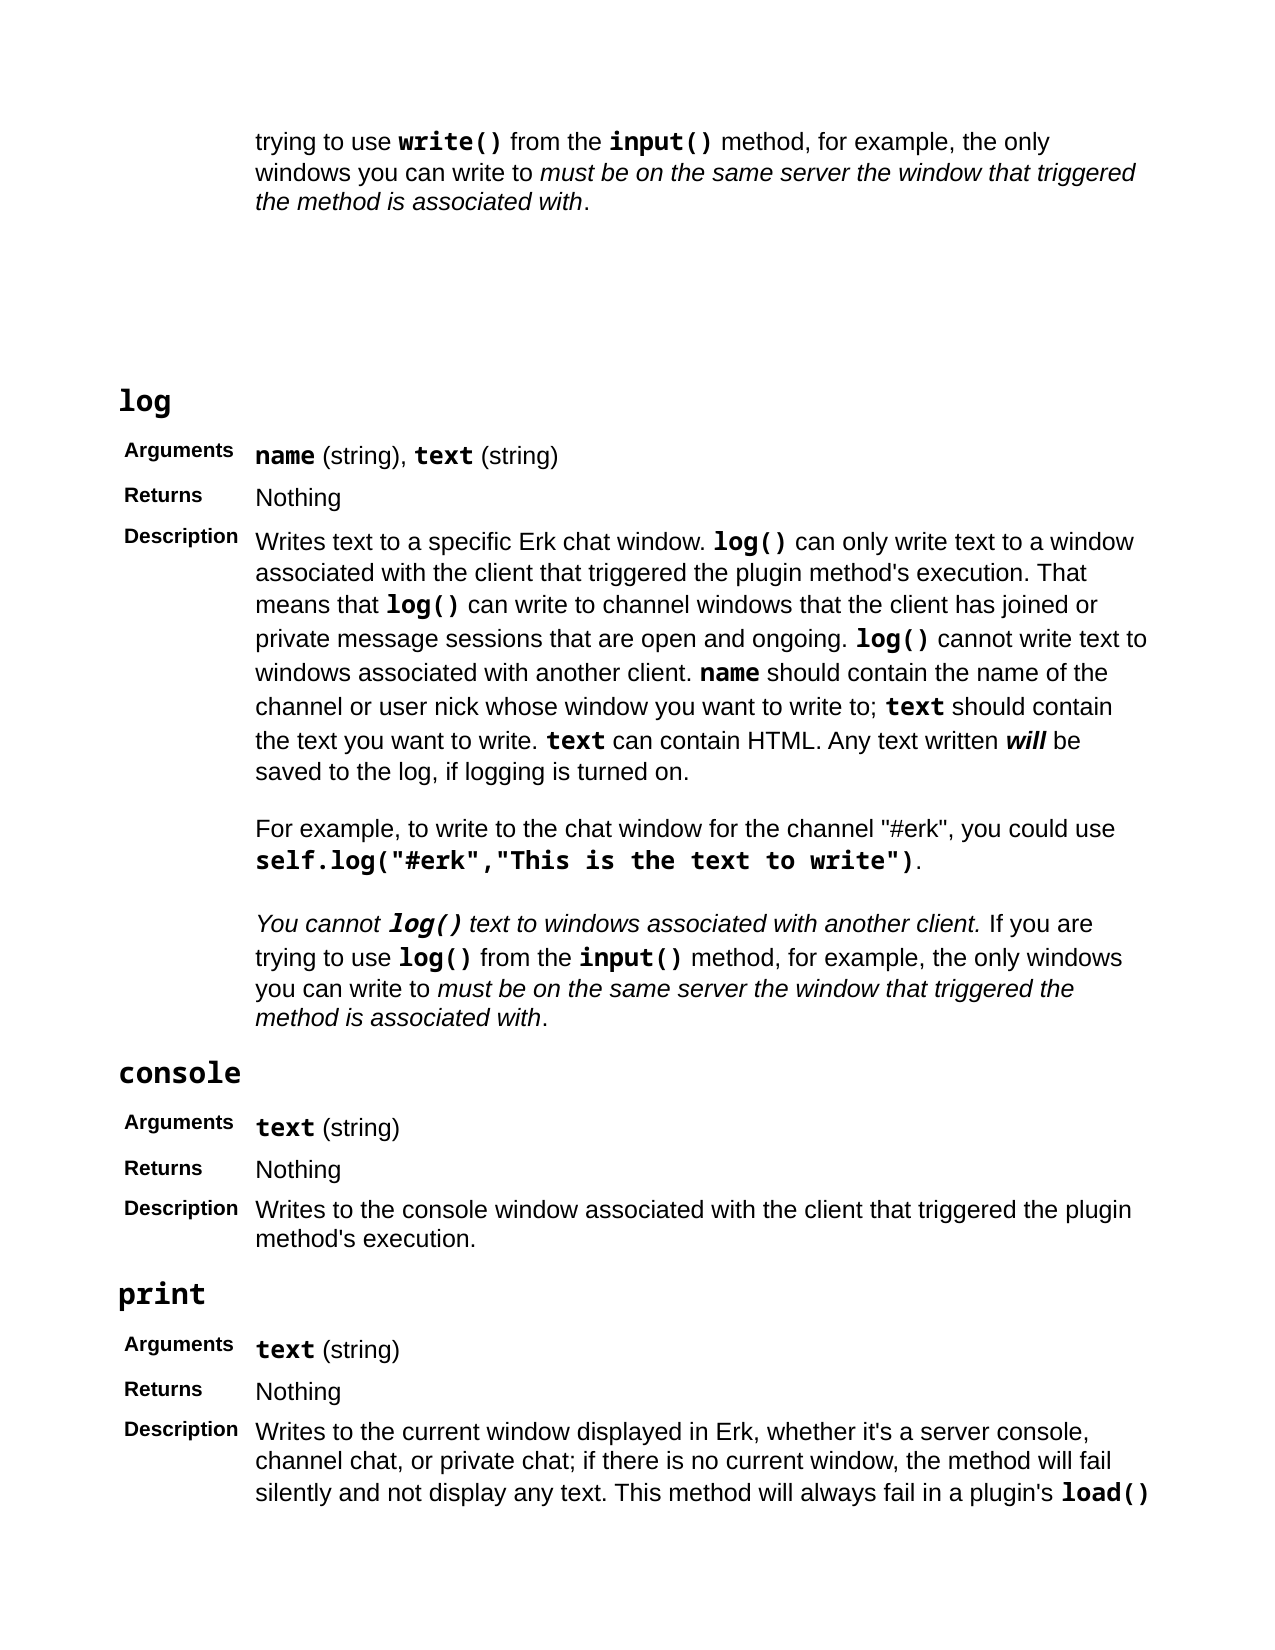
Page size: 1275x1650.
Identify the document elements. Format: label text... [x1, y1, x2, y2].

table_header Arguments [118, 1326, 249, 1371]
table_cell Returns [118, 1150, 249, 1190]
table_cell Nothing [249, 1371, 1157, 1412]
table_cell Description [118, 1412, 249, 1514]
table_header Arguments [118, 1104, 249, 1149]
subtitle log [118, 379, 1157, 419]
table_cell Returns [118, 1371, 249, 1412]
table_cell Returns [118, 478, 249, 518]
table_header name (string), text (string) [249, 432, 1157, 477]
table_cell [118, 118, 249, 221]
subtitle console [118, 1052, 1157, 1092]
table_header text (string) [249, 1104, 1157, 1149]
table_cell trying to use write() from the input() method, for example, the only windows you can write to must be on the same server the window that triggered the method is associated with. [249, 118, 1157, 221]
table_header text (string) [249, 1326, 1157, 1371]
table_cell Writes to the current window displayed in Erk, whether it's a server console, channel chat, or private chat; if there is no current window, the method will fail silently and not display any text. This method will always fail in a plugin's load() [249, 1412, 1157, 1514]
table_cell Nothing [249, 478, 1157, 518]
table_cell Writes text to a specific Erk chat window. log() can only write text to a window associated with the client that triggered the plugin method's execution. That means that log() can write to channel windows that the client has joined or private message sessions that are open and ongoing. log() cannot write text to windows associated with another client. name should contain the name of the channel or user nick whose window you want to write to; text should contain the text you want to write. text can contain HTML. Any text written will be saved to the log, if logging is turned on. For example, to write to the chat window for the channel "#erk", you could use self.log("#erk","This is the text to write"). You cannot log() text to windows associated with another client. If you are trying to use log() from the input() method, for example, the only windows you can write to must be on the same server the window that triggered the method is associated with. [249, 518, 1157, 1037]
table_cell Description [118, 1190, 249, 1259]
subtitle print [118, 1273, 1157, 1313]
table_cell Nothing [249, 1150, 1157, 1190]
table_cell Description [118, 518, 249, 1037]
table_cell Writes to the console window associated with the client that triggered the plugin method's execution. [249, 1190, 1157, 1259]
table_header Arguments [118, 432, 249, 477]
